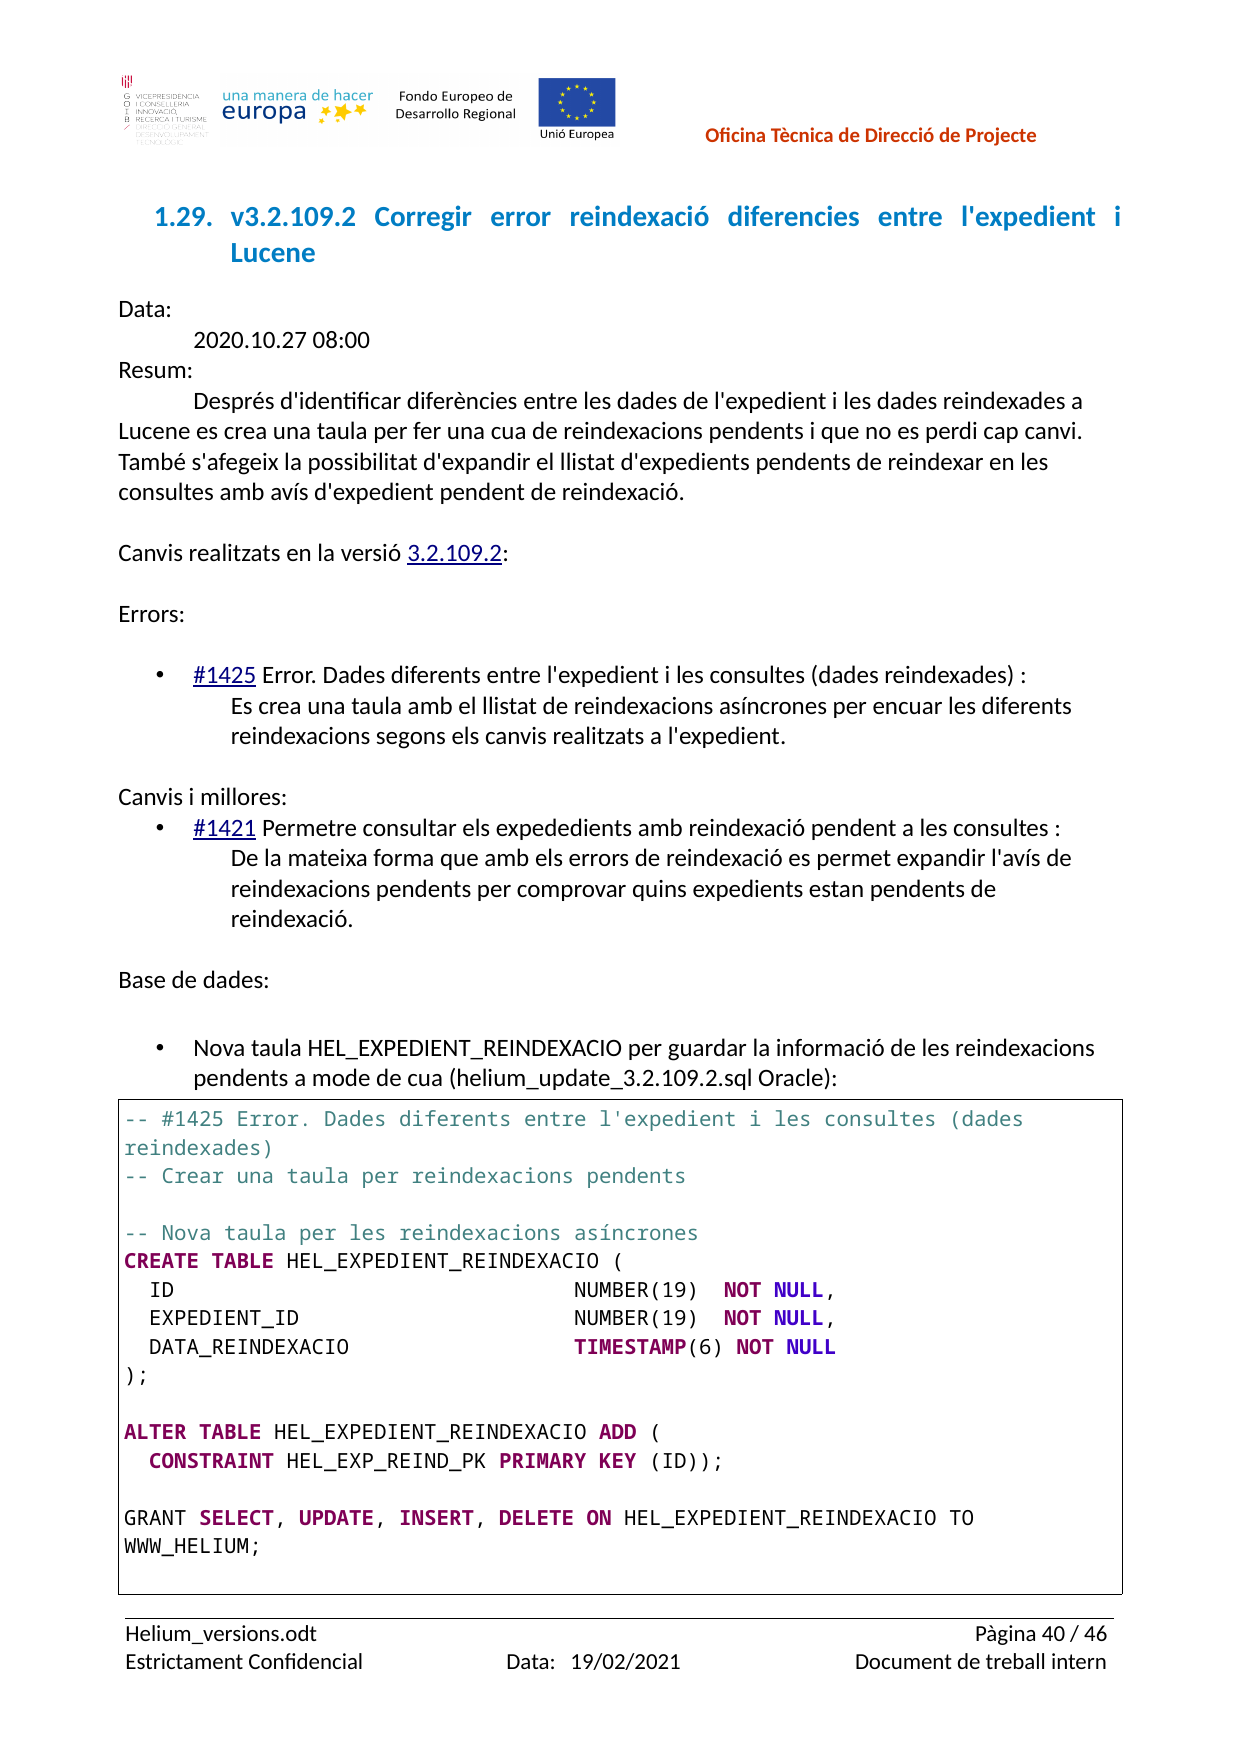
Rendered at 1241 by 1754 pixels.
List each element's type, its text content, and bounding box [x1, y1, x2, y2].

list De la mateixa forma que amb els errors de reindexació es permet expandir l'avís de reindexacions pendents per comprovar quins expedients estan pendents de reindexació. [193, 843, 1122, 934]
text 2020.10.27 08:00 [118, 324, 1122, 354]
list Nova taula HEL_EXPEDIENT_REINDEXACIO per guardar la informació de les reindexacions pendents a mode de cua (helium_update_3.2.109.2.sql Oracle): [156, 1032, 1122, 1093]
text Canvis realitzats en la versió 3.2.109.2: [118, 537, 1122, 568]
subtitle v3.2.109.2 Corregir error reindexació diferencies entre l'expedient i Lucene [153, 198, 1122, 269]
text Després d'identificar diferències entre les dades de l'expedient i les dades reindexades a Lucene es crea una taula per fer una cua de reindexacions pendents i que no es perdi cap canvi. També s'afegeix la possibilitat d'expandir el llistat d'expedients pendents de reindexar en les consultes amb avís d'expedient pendent de reindexació. [118, 385, 1122, 507]
text Canvis i millores: [118, 782, 1122, 812]
picture [219, 73, 621, 147]
list #1425 Error. Dades diferents entre l'expedient i les consultes (dades reindexades) : [156, 659, 1122, 690]
text Data: [118, 293, 1122, 324]
table_header -- #1425 Error. Dades diferents entre l'expedient i les consultes (dades reindexades) -- Crear una taula per reindexacions pendents -- Nova taula per les reindexacions asíncrones CREATE TABLE HEL_EXPEDIENT_REINDEXACIO ( ID NUMBER(19) NOT NULL, EXPEDIENT_ID NUMBER(19) NOT NULL, DATA_REINDEXACIO TIMESTAMP(6) NOT NULL ); ALTER TABLE HEL_EXPEDIENT_REINDEXACIO ADD ( CONSTRAINT HEL_EXP_REIND_PK PRIMARY KEY (ID)); GRANT SELECT, UPDATE, INSERT, DELETE ON HEL_EXPEDIENT_REINDEXACIO TO WWW_HELIUM; [119, 1100, 1122, 1594]
list Es crea una taula amb el llistat de reindexacions asíncrones per encuar les diferents reindexacions segons els canvis realitzats a l'expedient. [193, 690, 1122, 751]
text Base de dades: [118, 965, 1122, 995]
list #1421 Permetre consultar els expededients amb reindexació pendent a les consultes : [156, 812, 1122, 843]
text Resum: [118, 354, 1122, 385]
text Errors: [118, 598, 1122, 629]
picture [118, 73, 213, 147]
